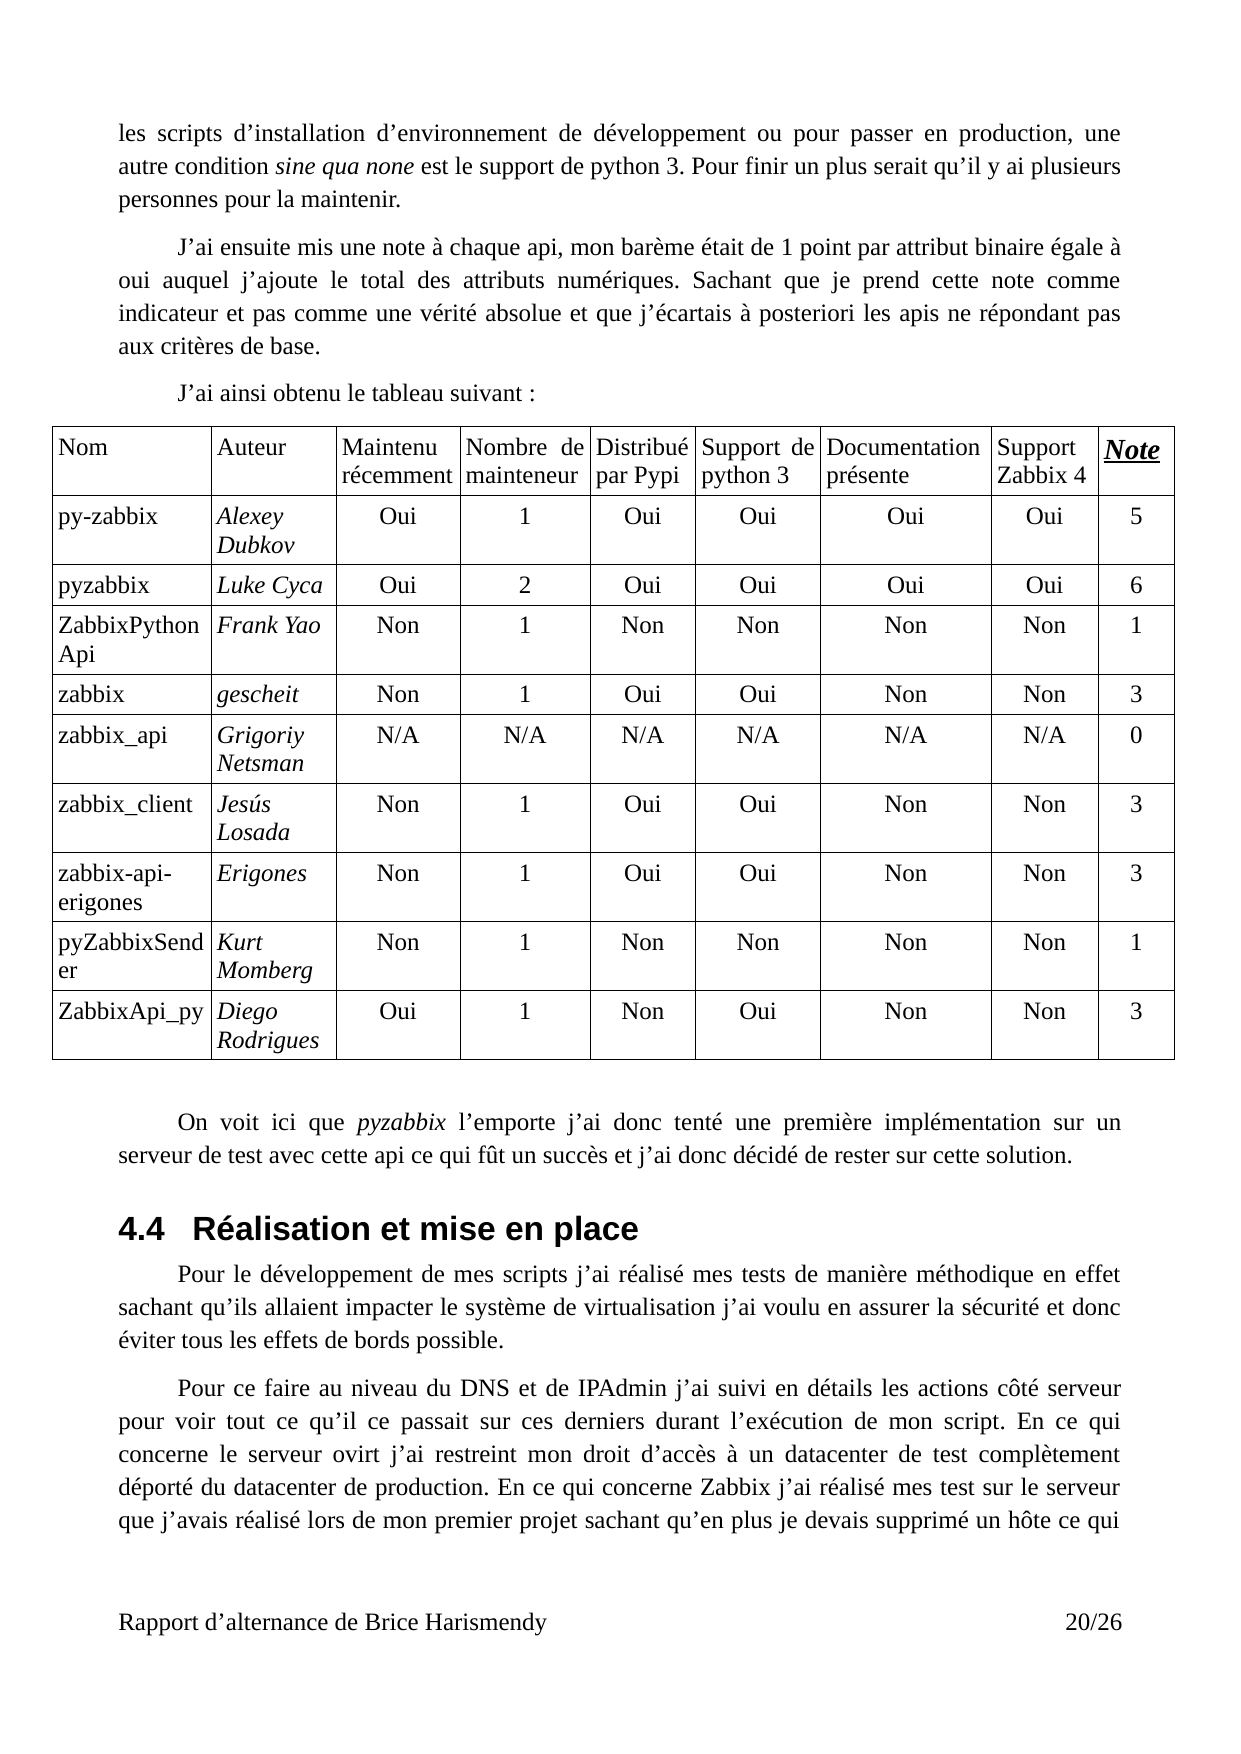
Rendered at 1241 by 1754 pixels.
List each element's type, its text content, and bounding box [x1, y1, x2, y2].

table_cell 5 [1099, 496, 1174, 564]
table_cell Oui [337, 496, 460, 564]
table_cell N/A [337, 715, 460, 783]
table_cell Oui [591, 853, 695, 921]
table_cell Oui [821, 565, 991, 604]
table_cell ZabbixPythonApi [53, 606, 211, 673]
table_cell Non [992, 922, 1098, 990]
table_cell 1 [461, 784, 590, 852]
table_cell N/A [461, 715, 590, 783]
table_header Distribué par Pypi [591, 427, 695, 495]
table_cell Diego Rodrigues [212, 991, 336, 1059]
table_cell Non [821, 853, 991, 921]
table_cell Luke Cyca [212, 565, 336, 604]
table_cell Non [992, 991, 1098, 1059]
table_cell 1 [1099, 922, 1174, 990]
table_cell N/A [821, 715, 991, 783]
table_cell Non [992, 853, 1098, 921]
table_cell Non [696, 922, 820, 990]
table_header Support de python 3 [696, 427, 820, 495]
table_cell py-zabbix [53, 496, 211, 564]
table_cell Non [821, 991, 991, 1059]
table_cell Non [992, 606, 1098, 673]
table_cell 1 [1099, 606, 1174, 673]
text Pour le développement de mes scripts j’ai réalisé mes tests de manière méthodique en effet sachant qu’ils allaient impacter le système de virtualisation j’ai voulu en assurer la sécurité et donc éviter tous les effets de bords possible. [118, 1259, 1122, 1354]
table_header Documentation présente [821, 427, 991, 495]
table_cell Oui [696, 675, 820, 714]
table_cell zabbix-api-erigones [53, 853, 211, 921]
table_cell Oui [992, 496, 1098, 564]
table_cell Non [337, 606, 460, 673]
table_cell zabbix_api [53, 715, 211, 783]
table_cell Non [337, 675, 460, 714]
table_cell 1 [461, 675, 590, 714]
text les scripts d’installation d’environnement de développement ou pour passer en production, une autre condition sine qua none est le support de python 3. Pour finir un plus serait qu’il y ai plusieurs personnes pour la maintenir. [118, 118, 1122, 213]
table_cell ZabbixApi_py [53, 991, 211, 1059]
table_header Note [1099, 427, 1174, 495]
table_cell Oui [696, 784, 820, 852]
table_cell 1 [461, 606, 590, 673]
table_cell 3 [1099, 675, 1174, 714]
table_cell Non [821, 606, 991, 673]
table_cell Jesús Losada [212, 784, 336, 852]
table_cell Oui [591, 784, 695, 852]
table_cell 1 [461, 496, 590, 564]
subtitle Réalisation et mise en place [118, 1208, 1122, 1247]
table_cell Oui [591, 675, 695, 714]
table_cell 0 [1099, 715, 1174, 783]
table_cell Oui [696, 565, 820, 604]
text J’ai ensuite mis une note à chaque api, mon barème était de 1 point par attribut binaire égale à oui auquel j’ajoute le total des attributs numériques. Sachant que je prend cette note comme indicateur et pas comme une vérité absolue et que j’écartais à posteriori les apis ne répondant pas aux critères de base. [118, 232, 1122, 359]
table_cell Non [591, 922, 695, 990]
text Pour ce faire au niveau du DNS et de IPAdmin j’ai suivi en détails les actions côté serveur pour voir tout ce qu’il ce passait sur ces derniers durant l’exécution de mon script. En ce qui concerne le serveur ovirt j’ai restreint mon droit d’accès à un datacenter de test complètement déporté du datacenter de production. En ce qui concerne Zabbix j’ai réalisé mes test sur le serveur que j’avais réalisé lors de mon premier projet sachant qu’en plus je devais supprimé un hôte ce qui [118, 1373, 1122, 1534]
table_cell gescheit [212, 675, 336, 714]
table_cell zabbix [53, 675, 211, 714]
table_cell Grigoriy Netsman [212, 715, 336, 783]
table_cell Kurt Momberg [212, 922, 336, 990]
table_cell Non [591, 991, 695, 1059]
table_cell 1 [461, 922, 590, 990]
table_cell N/A [696, 715, 820, 783]
table_cell Oui [992, 565, 1098, 604]
table_cell Non [821, 675, 991, 714]
table_header Nombre de mainteneur [461, 427, 590, 495]
table_cell 1 [461, 853, 590, 921]
table_cell Erigones [212, 853, 336, 921]
table_cell Oui [591, 565, 695, 604]
table_cell 3 [1099, 784, 1174, 852]
table_cell Oui [696, 853, 820, 921]
table_cell pyZabbixSender [53, 922, 211, 990]
table_cell 3 [1099, 853, 1174, 921]
table_cell Non [821, 922, 991, 990]
table_cell Non [992, 784, 1098, 852]
text J’ai ainsi obtenu le tableau suivant : [118, 378, 1122, 407]
table_cell Non [337, 922, 460, 990]
table_cell pyzabbix [53, 565, 211, 604]
table_cell Non [992, 675, 1098, 714]
table_cell N/A [992, 715, 1098, 783]
table_cell Oui [337, 991, 460, 1059]
table_cell 3 [1099, 991, 1174, 1059]
table_cell Oui [591, 496, 695, 564]
text On voit ici que pyzabbix l’emporte j’ai donc tenté une première implémentation sur un serveur de test avec cette api ce qui fût un succès et j’ai donc décidé de rester sur cette solution. [118, 1107, 1122, 1169]
table_cell 2 [461, 565, 590, 604]
table_cell Non [591, 606, 695, 673]
table_cell Frank Yao [212, 606, 336, 673]
table_header Maintenu récemment [337, 427, 460, 495]
table_cell Non [821, 784, 991, 852]
table_cell Alexey Dubkov [212, 496, 336, 564]
table_cell Oui [696, 496, 820, 564]
table_cell zabbix_client [53, 784, 211, 852]
table_cell Oui [337, 565, 460, 604]
table_cell Non [337, 853, 460, 921]
table_cell Oui [821, 496, 991, 564]
table_header Auteur [212, 427, 336, 495]
table_cell 1 [461, 991, 590, 1059]
table_header Nom [53, 427, 211, 495]
table_cell Non [696, 606, 820, 673]
table_cell Oui [696, 991, 820, 1059]
table_header Support Zabbix 4 [992, 427, 1098, 495]
table_cell Non [337, 784, 460, 852]
table_cell 6 [1099, 565, 1174, 604]
table_cell N/A [591, 715, 695, 783]
